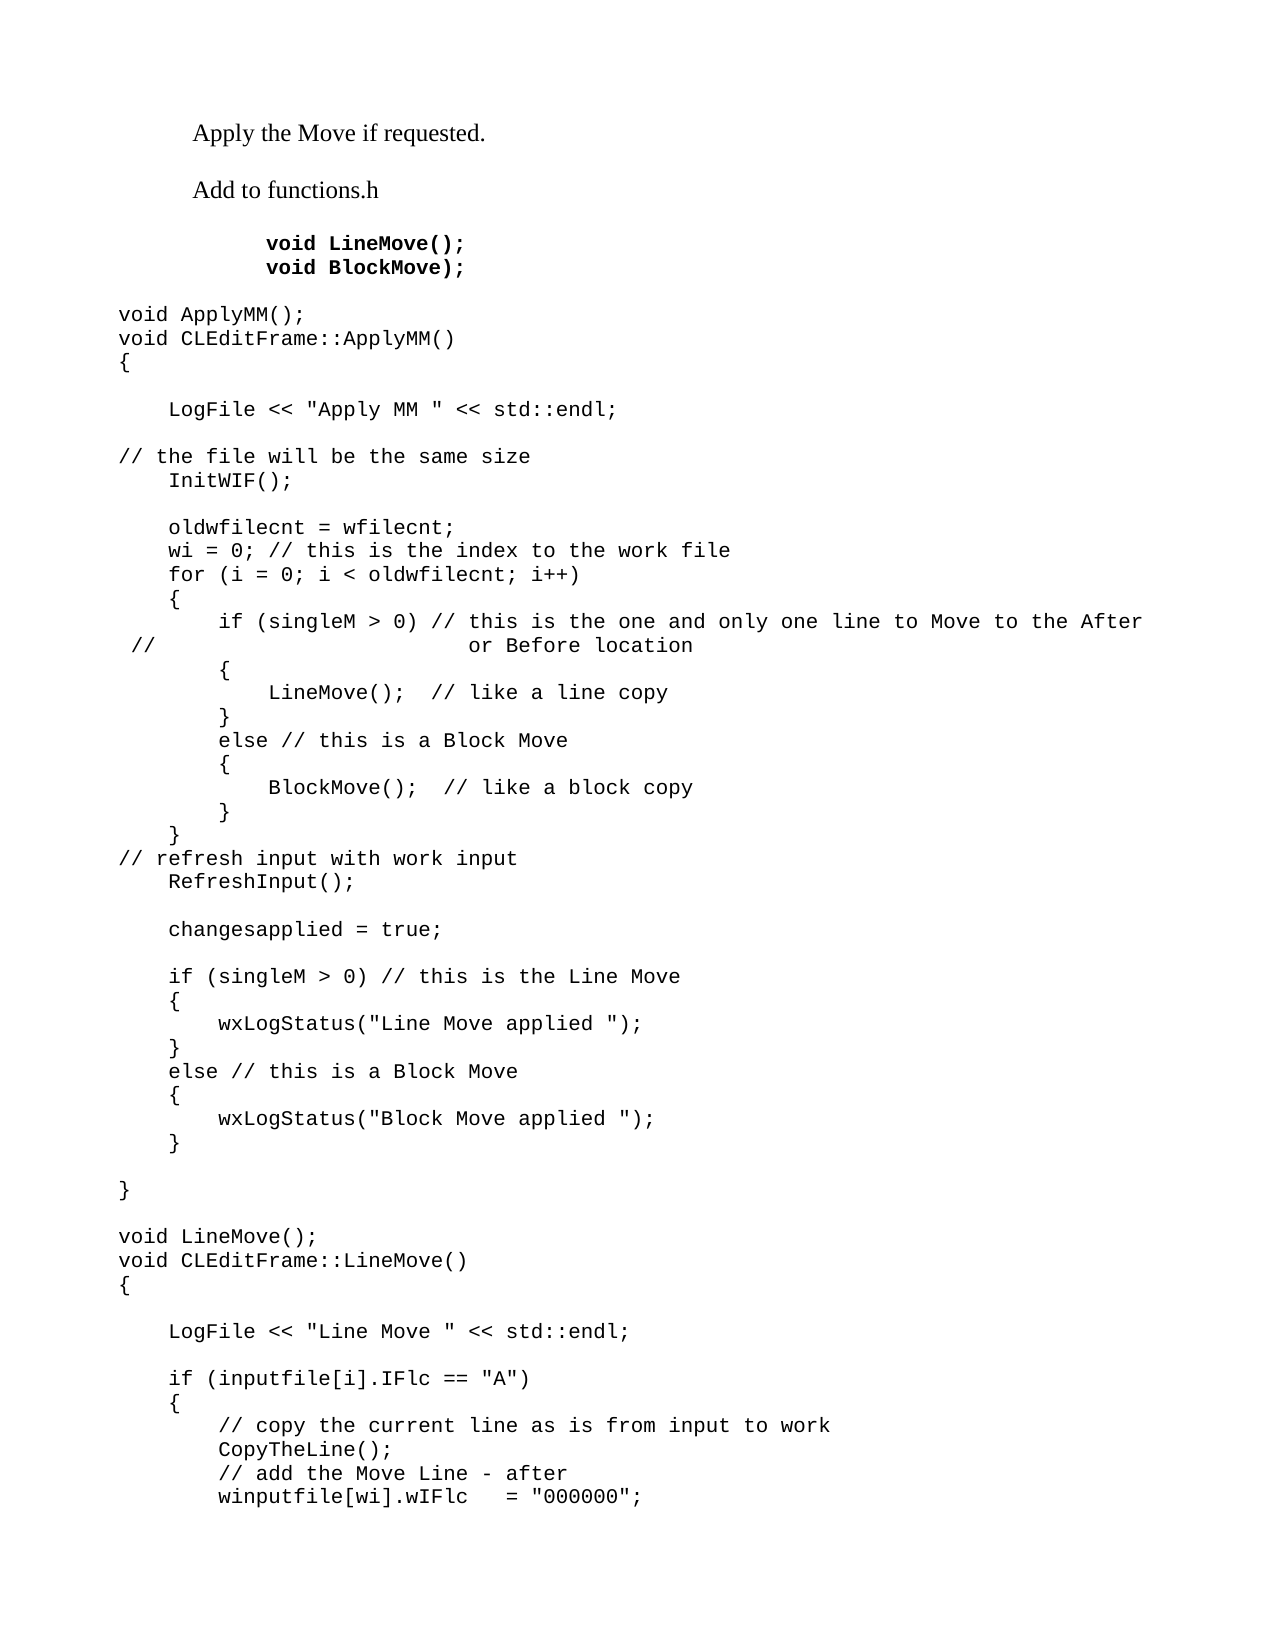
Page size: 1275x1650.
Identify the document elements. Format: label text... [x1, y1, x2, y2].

text if (singleM > 0) // this is the one and only one line to Move to the After [118, 611, 1157, 635]
text void CLEditFrame::ApplyMM() [118, 328, 1157, 351]
text { [118, 588, 1157, 611]
text BlockMove(); // like a block copy [118, 777, 1157, 801]
text // copy the current line as is from input to work [118, 1415, 1157, 1439]
text // add the Move Line - after [118, 1463, 1157, 1486]
text wxLogStatus("Line Move applied "); [118, 1013, 1157, 1037]
text for (i = 0; i < oldwfilecnt; i++) [118, 564, 1157, 588]
text // refresh input with work input [118, 848, 1157, 872]
text if (inputfile[i].IFlc == "A") [118, 1368, 1157, 1392]
text RefreshInput(); [118, 872, 1157, 895]
text LogFile << "Line Move " << std::endl; [118, 1321, 1157, 1344]
text { [118, 753, 1157, 777]
text Add to functions.h [118, 176, 1157, 204]
text InitWIF(); [118, 469, 1157, 493]
text // or Before location [118, 635, 1157, 659]
text void BlockMove); [118, 257, 1157, 280]
text } [118, 1037, 1157, 1061]
text winputfile[wi].wIFlc = "000000"; [118, 1486, 1157, 1510]
text { [118, 990, 1157, 1013]
text changesapplied = true; [118, 919, 1157, 942]
text LogFile << "Apply MM " << std::endl; [118, 399, 1157, 422]
text { [118, 1392, 1157, 1415]
text CopyTheLine(); [118, 1439, 1157, 1463]
text void LineMove(); [118, 233, 1157, 257]
text oldwfilecnt = wfilecnt; [118, 517, 1157, 541]
text void CLEditFrame::LineMove() [118, 1250, 1157, 1273]
text else // this is a Block Move [118, 730, 1157, 753]
text LineMove(); // like a line copy [118, 682, 1157, 706]
text wi = 0; // this is the index to the work file [118, 541, 1157, 564]
text } [118, 1132, 1157, 1155]
text } [118, 706, 1157, 730]
text else // this is a Block Move [118, 1061, 1157, 1084]
text if (singleM > 0) // this is the Line Move [118, 966, 1157, 990]
text { [118, 351, 1157, 375]
text // the file will be the same size [118, 446, 1157, 469]
text void ApplyMM(); [118, 304, 1157, 328]
text { [118, 659, 1157, 682]
text } [118, 1179, 1157, 1203]
text { [118, 1273, 1157, 1297]
text } [118, 801, 1157, 824]
text { [118, 1084, 1157, 1108]
text Apply the Move if requested. [118, 118, 1157, 147]
text wxLogStatus("Block Move applied "); [118, 1108, 1157, 1132]
text } [118, 824, 1157, 848]
text void LineMove(); [118, 1226, 1157, 1250]
